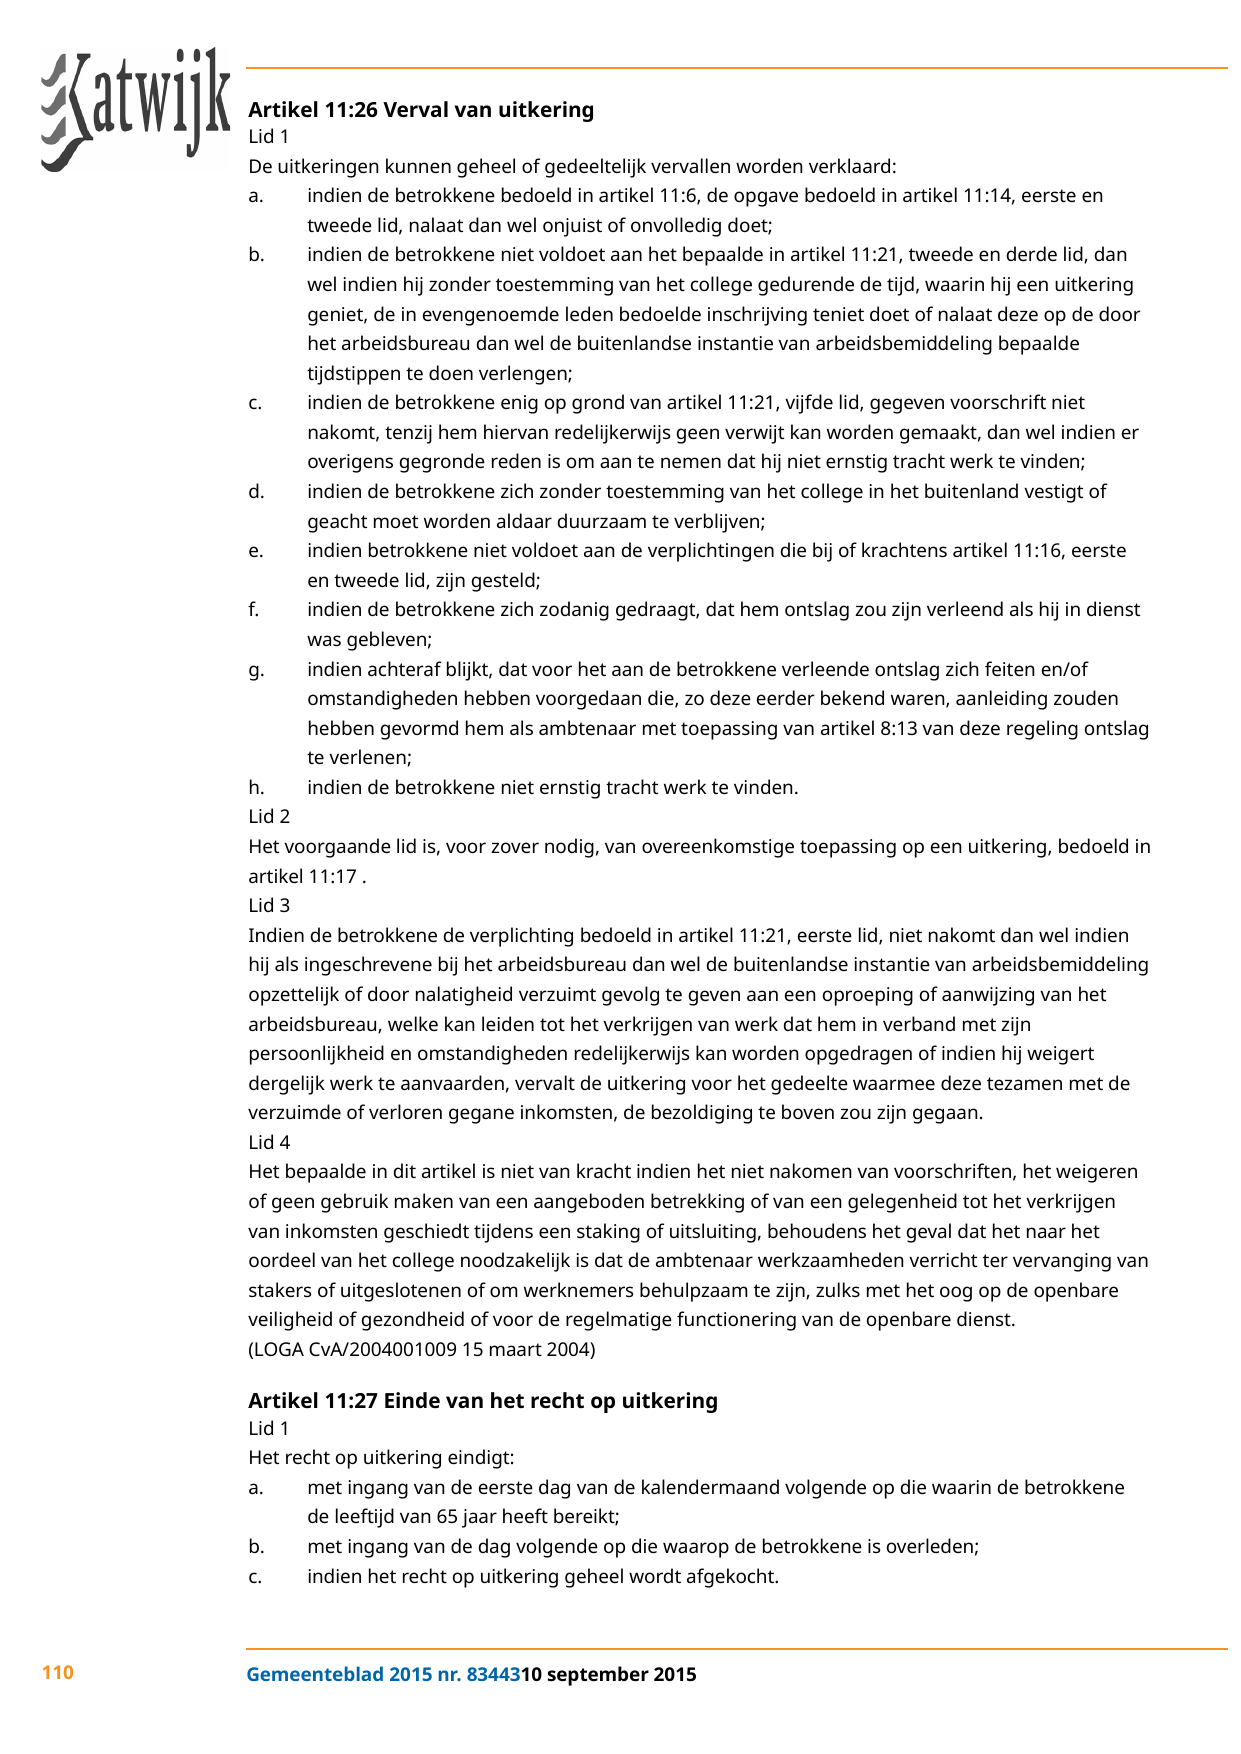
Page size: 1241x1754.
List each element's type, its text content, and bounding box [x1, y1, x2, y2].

text Lid 1 [248, 123, 1152, 149]
text Artikel 11:27 Einde van het recht op uitkering [248, 1387, 1152, 1415]
text Lid 4 [248, 1129, 1152, 1155]
list indien de betrokkene enig op grond van artikel 11:21, vijfde lid, gegeven voorschrift niet nakomt, tenzij hem hiervan redelijkerwijs geen verwijt kan worden gemaakt, dan wel indien er overigens gegronde reden is om aan te nemen dat hij niet ernstig tracht werk te vinden; [248, 389, 1152, 474]
text Lid 1 [248, 1415, 1152, 1441]
list indien het recht op uitkering geheel wordt afgekocht. [248, 1563, 1152, 1589]
picture [41, 47, 231, 172]
text Artikel 11:26 Verval van uitkering [248, 95, 1152, 123]
text (LOGA CvA/2004001009 15 maart 2004) [248, 1336, 1152, 1362]
list met ingang van de dag volgende op die waarop de betrokkene is overleden; [248, 1533, 1152, 1559]
list indien de betrokkene zich zodanig gedraagt, dat hem ontslag zou zijn verleend als hij in dienst was gebleven; [248, 597, 1152, 652]
list indien de betrokkene zich zonder toestemming van het college in het buitenland vestigt of geacht moet worden aldaar duurzaam te verblijven; [248, 478, 1152, 533]
text De uitkeringen kunnen geheel of gedeeltelijk vervallen worden verklaard: [248, 153, 1152, 178]
list met ingang van de eerste dag van de kalendermaand volgende op die waarin de betrokkene de leeftijd van 65 jaar heeft bereikt; [248, 1474, 1152, 1529]
list indien de betrokkene niet ernstig tracht werk te vinden. [248, 774, 1152, 800]
text Lid 3 [248, 892, 1152, 918]
list indien de betrokkene niet voldoet aan het bepaalde in artikel 11:21, tweede en derde lid, dan wel indien hij zonder toestemming van het college gedurende de tijd, waarin hij een uitkering geniet, de in evengenoemde leden bedoelde inschrijving teniet doet of nalaat deze op de door het arbeidsbureau dan wel de buitenlandse instantie van arbeidsbemiddeling bepaalde tijdstippen te doen verlengen; [248, 242, 1152, 386]
text Het bepaalde in dit artikel is niet van kracht indien het niet nakomen van voorschriften, het weigeren of geen gebruik maken van een aangeboden betrekking of van een gelegenheid tot het verkrijgen van inkomsten geschiedt tijdens een staking of uitsluiting, behoudens het geval dat het naar het oordeel van het college noodzakelijk is dat de ambtenaar werkzaamheden verricht ter vervanging van stakers of uitgeslotenen of om werknemers behulpzaam te zijn, zulks met het oog op de openbare veiligheid of gezondheid of voor de regelmatige functionering van de openbare dienst. [248, 1159, 1152, 1332]
text Lid 2 [248, 804, 1152, 829]
list indien de betrokkene bedoeld in artikel 11:6, de opgave bedoeld in artikel 11:14, eerste en tweede lid, nalaat dan wel onjuist of onvolledig doet; [248, 182, 1152, 238]
text Het voorgaande lid is, voor zover nodig, van overeenkomstige toepassing op een uitkering, bedoeld in artikel 11:17 . [248, 833, 1152, 888]
list indien betrokkene niet voldoet aan de verplichtingen die bij of krachtens artikel 11:16, eerste en tweede lid, zijn gesteld; [248, 537, 1152, 593]
text Indien de betrokkene de verplichting bedoeld in artikel 11:21, eerste lid, niet nakomt dan wel indien hij als ingeschrevene bij het arbeidsbureau dan wel de buitenlandse instantie van arbeidsbemiddeling opzettelijk of door nalatigheid verzuimt gevolg te geven aan een oproeping of aanwijzing van het arbeidsbureau, welke kan leiden tot het verkrijgen van werk dat hem in verband met zijn persoonlijkheid en omstandigheden redelijkerwijs kan worden opgedragen of indien hij weigert dergelijk werk te aanvaarden, vervalt de uitkering voor het gedeelte waarmee deze tezamen met de verzuimde of verloren gegane inkomsten, de bezoldiging te boven zou zijn gegaan. [248, 922, 1152, 1125]
text Het recht op uitkering eindigt: [248, 1444, 1152, 1470]
list indien achteraf blijkt, dat voor het aan de betrokkene verleende ontslag zich feiten en/of omstandigheden hebben voorgedaan die, zo deze eerder bekend waren, aanleiding zouden hebben gevormd hem als ambtenaar met toepassing van artikel 8:13 van deze regeling ontslag te verlenen; [248, 656, 1152, 770]
